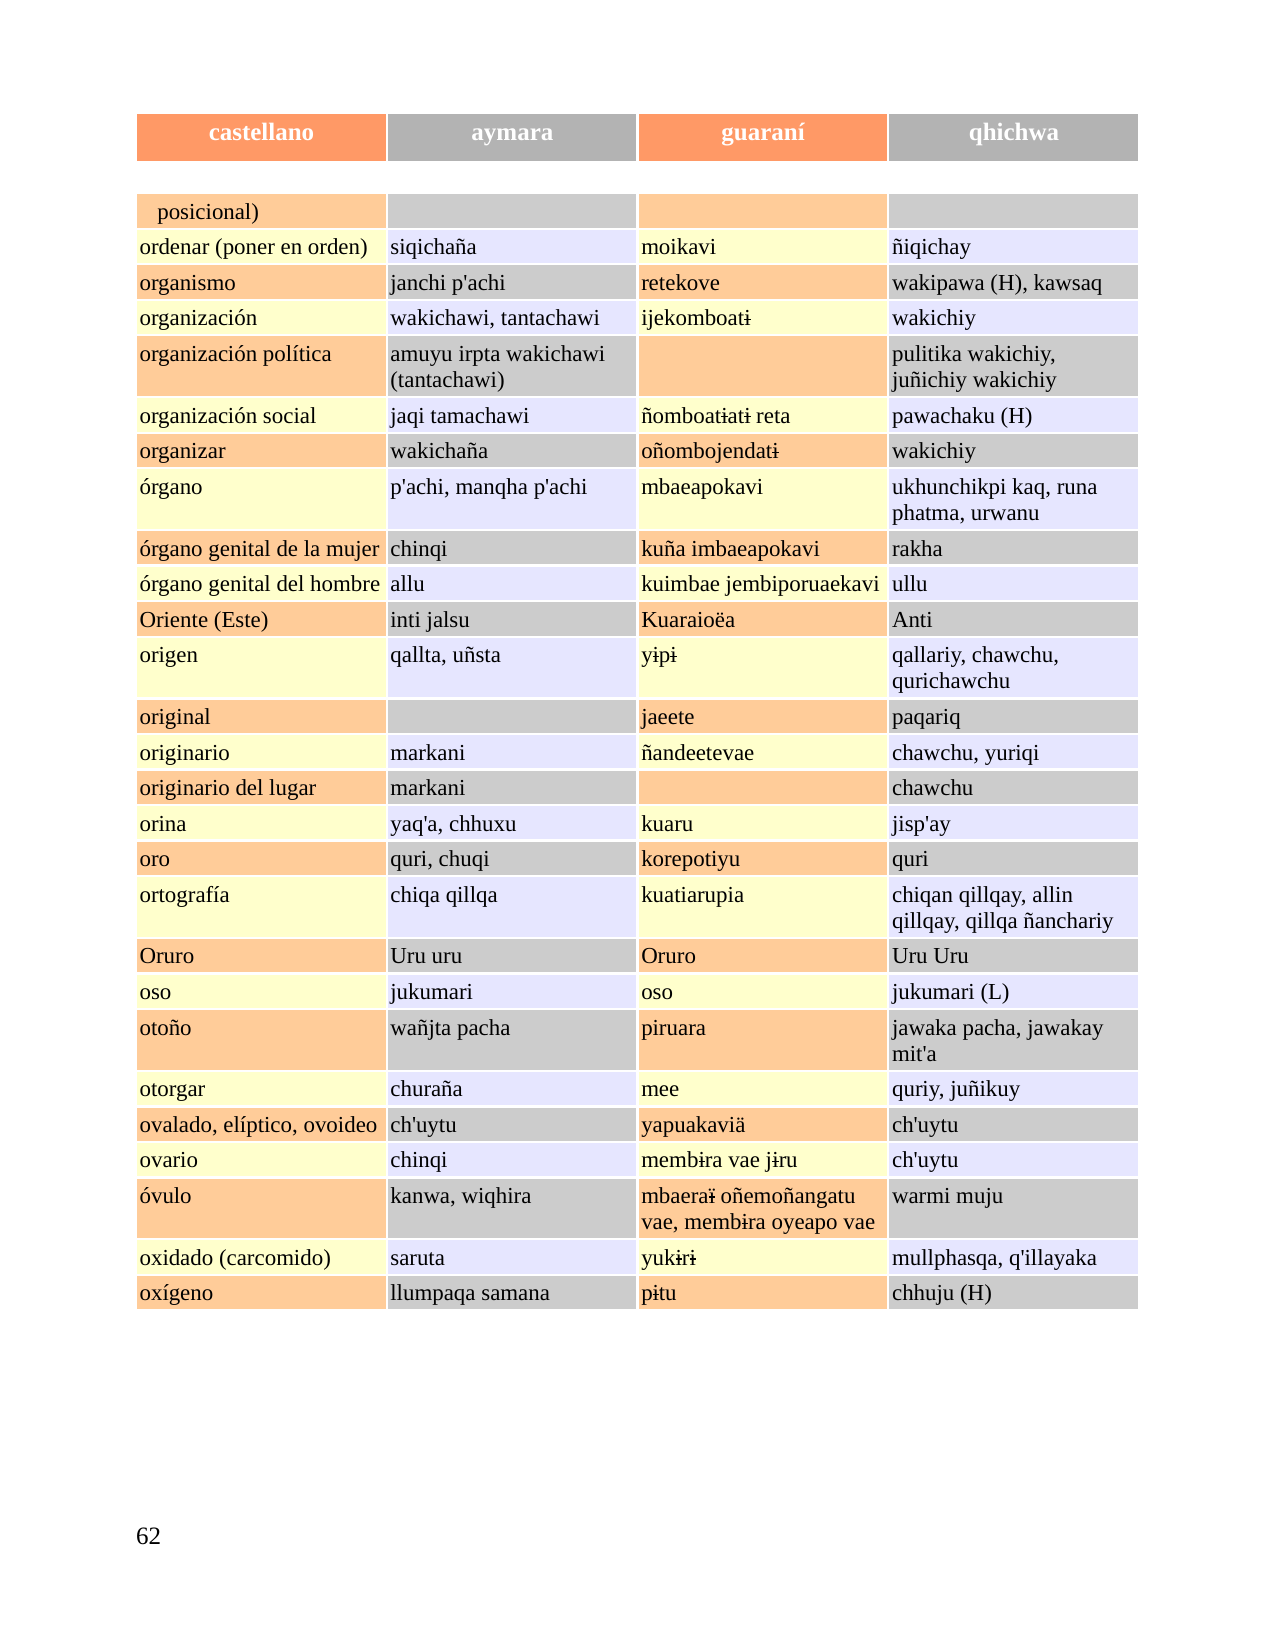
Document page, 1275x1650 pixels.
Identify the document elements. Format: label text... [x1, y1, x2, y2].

table_cell ñiqichay [889, 230, 1138, 263]
table_cell ñomboatiati reta [639, 398, 887, 432]
table_cell rakha [889, 531, 1138, 564]
table_cell jisp'ay [889, 806, 1138, 839]
table_cell organizar [137, 434, 386, 467]
table_cell pitu [639, 1276, 887, 1309]
table_cell organización social [137, 398, 386, 432]
table_cell allu [388, 567, 636, 600]
table_cell ovario [137, 1143, 386, 1176]
table_cell otoño [137, 1010, 386, 1070]
table_cell llumpaqa samana [388, 1276, 636, 1309]
table_cell quriy, juñikuy [889, 1072, 1138, 1105]
table_cell organización política [137, 336, 386, 396]
table_cell mbaeapokavi [639, 469, 887, 529]
table_cell origen [137, 638, 386, 697]
table_cell saruta [388, 1240, 636, 1274]
table_cell [388, 700, 636, 733]
table_cell ñandeetevae [639, 735, 887, 768]
table_cell oxígeno [137, 1276, 386, 1309]
table_cell yaq'a, chhuxu [388, 806, 636, 839]
table_cell jawaka pacha, jawakay mit'a [889, 1010, 1138, 1070]
table_cell otorgar [137, 1072, 386, 1105]
table_cell ukhunchikpi kaq, runa phatma, urwanu [889, 469, 1138, 529]
table_cell pawachaku (H) [889, 398, 1138, 432]
table_cell Anti [889, 602, 1138, 636]
table_cell organismo [137, 265, 386, 299]
table_cell jukumari [388, 975, 636, 1008]
table_cell Oruro [639, 939, 887, 972]
table_cell chiqa qillqa [388, 877, 636, 937]
table_cell kuaru [639, 806, 887, 839]
table_cell quri [889, 842, 1138, 875]
table_cell kuatiarupia [639, 877, 887, 937]
table_cell chawchu [889, 771, 1138, 804]
table_cell Uru Uru [889, 939, 1138, 972]
table_cell wakichaña [388, 434, 636, 467]
table_cell amuyu irpta wakichawi (tantachawi) [388, 336, 636, 396]
table_cell janchi p'achi [388, 265, 636, 299]
table_cell originario [137, 735, 386, 768]
table_cell oxidado (carcomido) [137, 1240, 386, 1274]
table_cell originario del lugar [137, 771, 386, 804]
table_cell chawchu, yuriqi [889, 735, 1138, 768]
table_cell ch'uytu [889, 1108, 1138, 1141]
table_cell chinqi [388, 531, 636, 564]
table_cell retekove [639, 265, 887, 299]
table_cell quri, chuqi [388, 842, 636, 875]
table_cell yipi [639, 638, 887, 697]
table_cell ovalado, elíptico, ovoideo [137, 1108, 386, 1141]
table_cell Uru uru [388, 939, 636, 972]
table_cell jukumari (L) [889, 975, 1138, 1008]
table_cell jaqi tamachawi [388, 398, 636, 432]
table_cell orina [137, 806, 386, 839]
table_cell [639, 194, 887, 228]
table_cell ordenar (poner en orden) [137, 230, 386, 263]
table_cell [639, 336, 887, 396]
table_cell wañjta pacha [388, 1010, 636, 1070]
table_cell órgano genital de la mujer [137, 531, 386, 564]
table_cell wakichiy [889, 301, 1138, 334]
table_cell inti jalsu [388, 602, 636, 636]
table_cell ortografía [137, 877, 386, 937]
table_cell oro [137, 842, 386, 875]
table_cell qallariy, chawchu, qurichawchu [889, 638, 1138, 697]
table_cell membira vae jiru [639, 1143, 887, 1176]
table_cell [639, 771, 887, 804]
table_cell chinqi [388, 1143, 636, 1176]
table_cell oñombojendati [639, 434, 887, 467]
table_cell [388, 194, 636, 228]
table_cell wakichawi, tantachawi [388, 301, 636, 334]
table_cell qallta, uñsta [388, 638, 636, 697]
table_cell original [137, 700, 386, 733]
table_cell kuña imbaeapokavi [639, 531, 887, 564]
table_cell ullu [889, 567, 1138, 600]
table_cell Oriente (Este) [137, 602, 386, 636]
table_cell posicional) [137, 194, 386, 228]
table_cell órgano [137, 469, 386, 529]
table_cell Kuaraioëa [639, 602, 887, 636]
table_cell wakipawa (H), kawsaq [889, 265, 1138, 299]
table_cell oso [639, 975, 887, 1008]
table_cell pulitika wakichiy, juñichiy wakichiy [889, 336, 1138, 396]
table_cell órgano genital del hombre [137, 567, 386, 600]
table_cell organización [137, 301, 386, 334]
table_cell kuimbae jembiporuaekavi [639, 567, 887, 600]
table_cell yapuakaviä [639, 1108, 887, 1141]
table_cell ch'uytu [388, 1108, 636, 1141]
table_cell oso [137, 975, 386, 1008]
table_cell Oruro [137, 939, 386, 972]
table_cell warmi muju [889, 1179, 1138, 1238]
table_cell chhuju (H) [889, 1276, 1138, 1309]
table_cell moikavi [639, 230, 887, 263]
table_cell p'achi, manqha p'achi [388, 469, 636, 529]
table_cell kanwa, wiqhira [388, 1179, 636, 1238]
table_cell piruara [639, 1010, 887, 1070]
table_cell siqichaña [388, 230, 636, 263]
table_cell korepotiyu [639, 842, 887, 875]
table_cell churaña [388, 1072, 636, 1105]
table_cell ijekomboati [639, 301, 887, 334]
table_cell [889, 194, 1138, 228]
table_cell yukiri [639, 1240, 887, 1274]
table_cell markani [388, 771, 636, 804]
table_cell mbaeraï oñemoñangatu vae, membira oyeapo vae [639, 1179, 887, 1238]
table_cell óvulo [137, 1179, 386, 1238]
table_cell chiqan qillqay, allin qillqay, qillqa ñanchariy [889, 877, 1138, 937]
table_cell paqariq [889, 700, 1138, 733]
table_cell mee [639, 1072, 887, 1105]
table_cell mullphasqa, q'illayaka [889, 1240, 1138, 1274]
table_cell markani [388, 735, 636, 768]
table_cell wakichiy [889, 434, 1138, 467]
table_cell ch'uytu [889, 1143, 1138, 1176]
table_cell jaeete [639, 700, 887, 733]
